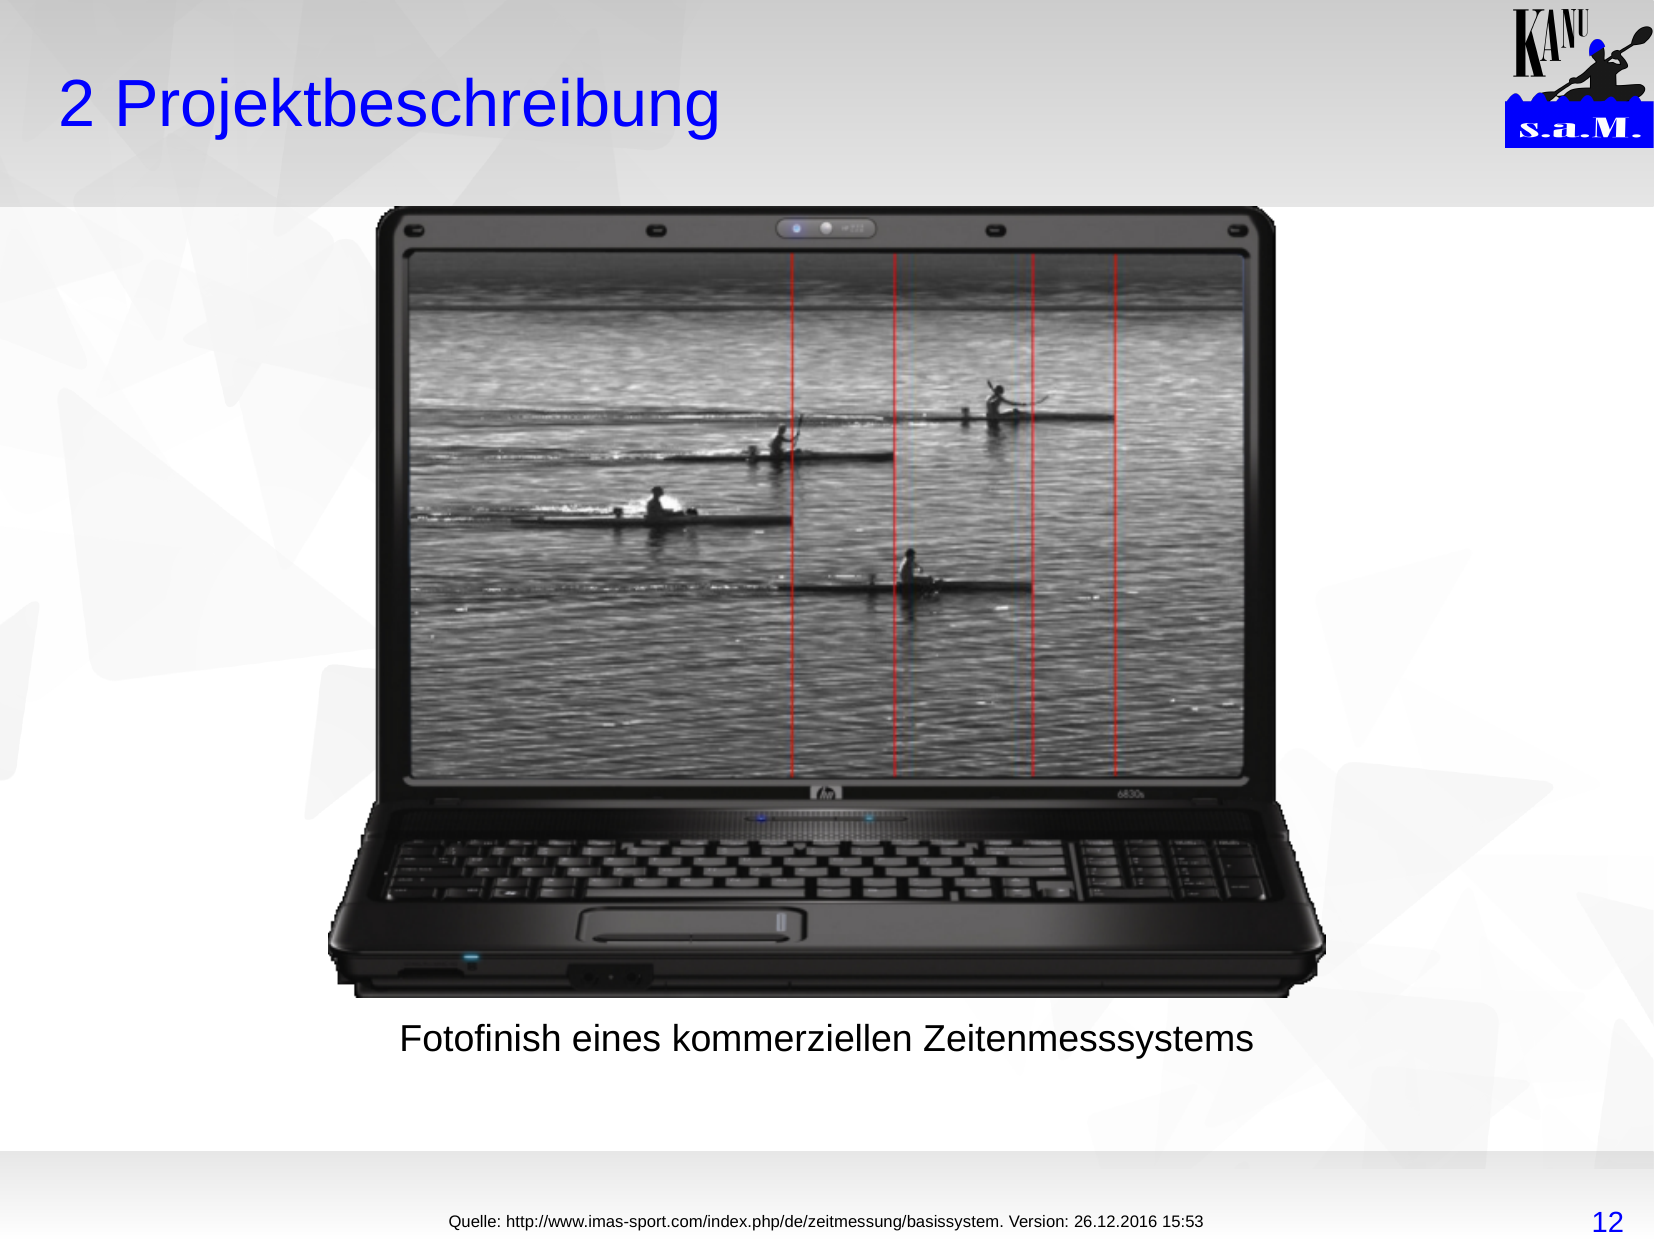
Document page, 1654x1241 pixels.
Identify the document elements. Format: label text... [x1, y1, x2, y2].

text_box Fotofinish eines kommerziellen Zeitenmesssystems [118, 1009, 1536, 1151]
title 2 Projektbeschreibung [59, 29, 1595, 178]
picture [1505, 0, 1654, 148]
text_box Quelle: http://www.imas-sport.com/index.php/de/zeitmessung/basissystem. Version: 26.12.2016 15:53 [0, 1204, 1654, 1239]
picture [0, 0, 1654, 1169]
